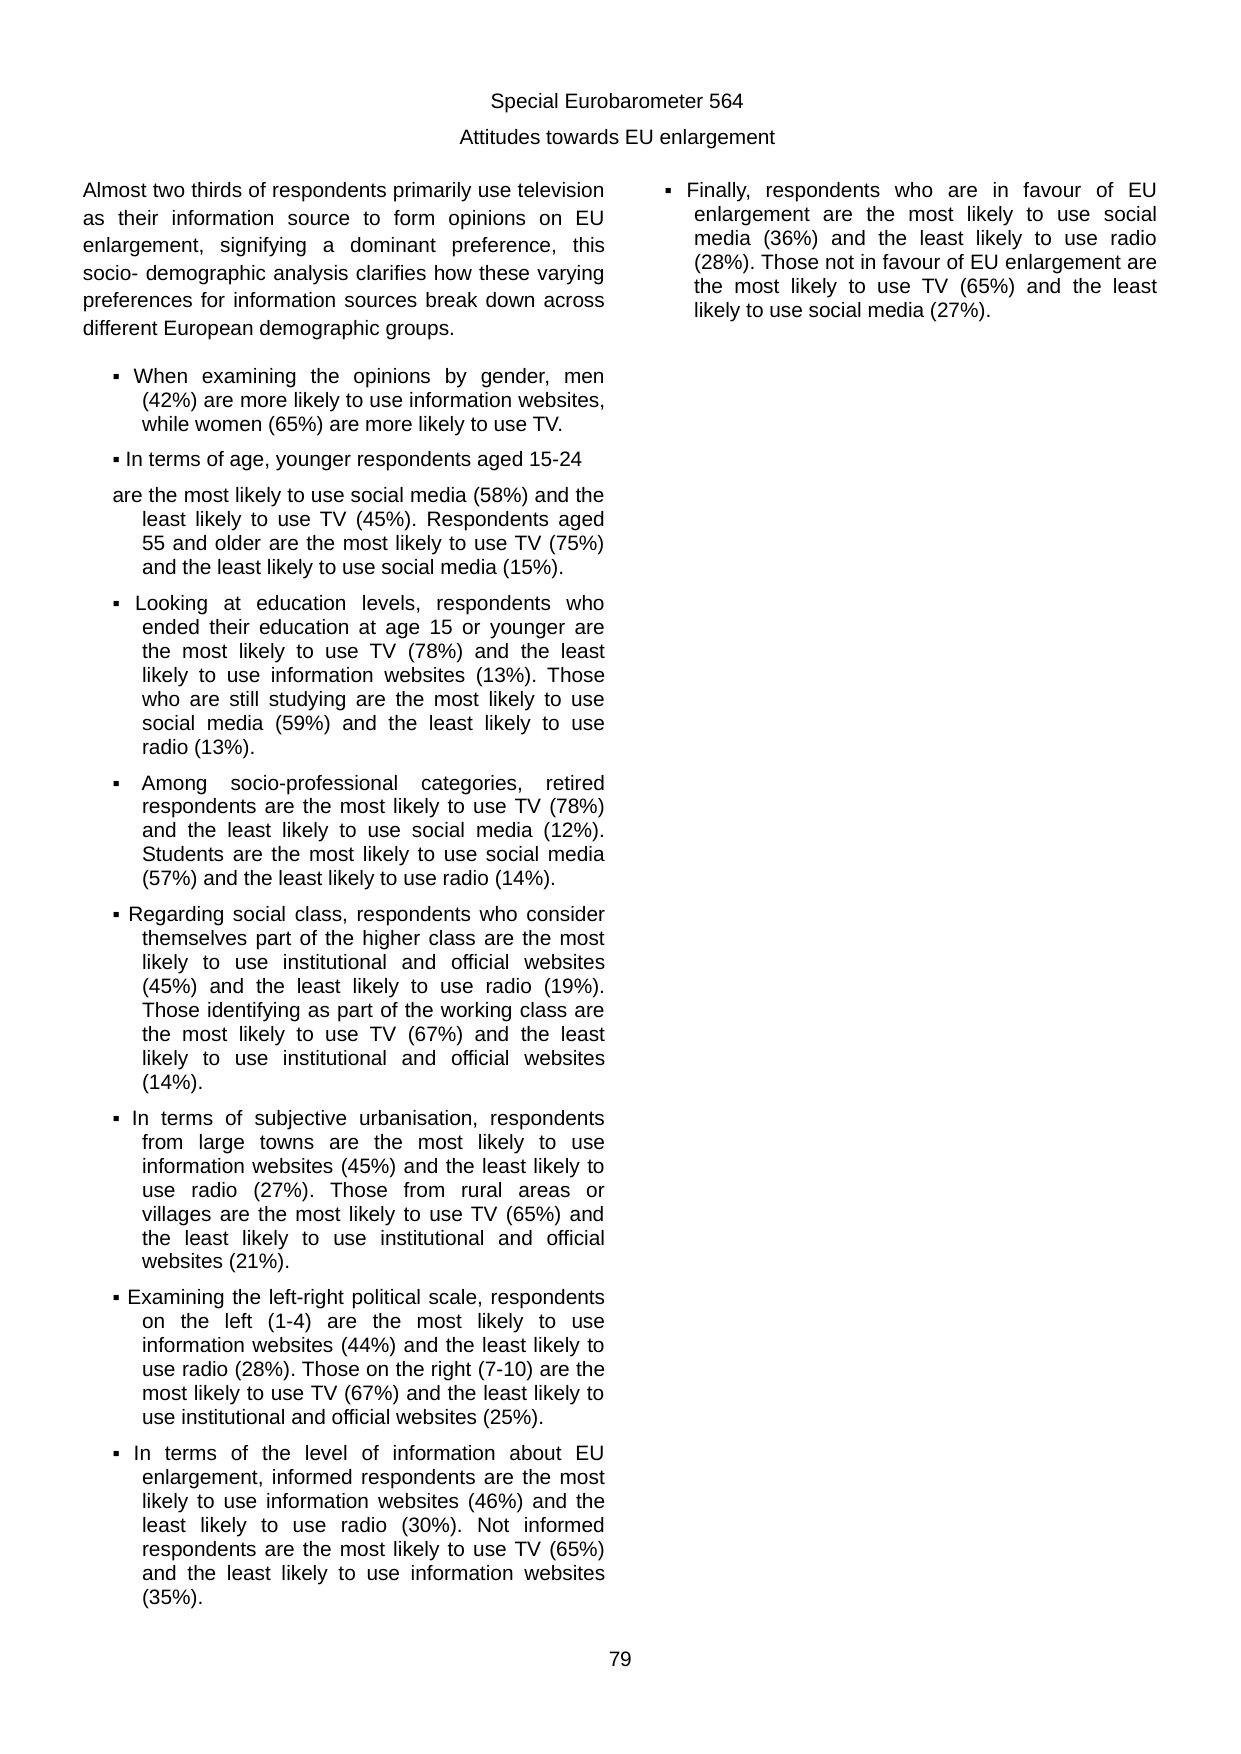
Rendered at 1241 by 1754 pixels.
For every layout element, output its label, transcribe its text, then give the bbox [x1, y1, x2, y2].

text Almost two thirds of respondents primarily use television as their information source to form opinions on EU enlargement, signifying a dominant preference, this socio- demographic analysis clarifies how these varying preferences for information sources break down across different European demographic groups. [83, 178, 605, 339]
text are the most likely to use social media (58%) and the least likely to use TV (45%). Respondents aged 55 and older are the most likely to use TV (75%) and the least likely to use social media (15%). [112, 483, 605, 579]
text ▪ In terms of subjective urbanisation, respondents from large towns are the most likely to use information websites (45%) and the least likely to use radio (27%). Those from rural areas or villages are the most likely to use TV (65%) and the least likely to use institutional and official websites (21%). [112, 1106, 605, 1273]
text ▪ In terms of the level of information about EU enlargement, informed respondents are the most likely to use information websites (46%) and the least likely to use radio (30%). Not informed respondents are the most likely to use TV (65%) and the least likely to use information websites (35%). [112, 1441, 605, 1608]
text ▪ Among socio-professional categories, retired respondents are the most likely to use TV (78%) and the least likely to use social media (12%). Students are the most likely to use social media (57%) and the least likely to use radio (14%). [112, 770, 605, 890]
text ▪ In terms of age, younger respondents aged 15-24 [112, 447, 605, 471]
text ▪ Regarding social class, respondents who consider themselves part of the higher class are the most likely to use institutional and official websites (45%) and the least likely to use radio (19%). Those identifying as part of the working class are the most likely to use TV (67%) and the least likely to use institutional and official websites (14%). [112, 902, 605, 1094]
text ▪ When examining the opinions by gender, men (42%) are more likely to use information websites, while women (65%) are more likely to use TV. [112, 363, 605, 435]
text ▪ Looking at education levels, respondents who ended their education at age 15 or younger are the most likely to use TV (78%) and the least likely to use information websites (13%). Those who are still studying are the most likely to use social media (59%) and the least likely to use radio (13%). [112, 591, 605, 758]
text ▪ Finally, respondents who are in favour of EU enlargement are the most likely to use social media (36%) and the least likely to use radio (28%). Those not in favour of EU enlargement are the most likely to use TV (65%) and the least likely to use social media (27%). [664, 178, 1157, 322]
text ▪ Examining the left-right political scale, respondents on the left (1-4) are the most likely to use information websites (44%) and the least likely to use radio (28%). Those on the right (7-10) are the most likely to use TV (67%) and the least likely to use institutional and official websites (25%). [112, 1285, 605, 1429]
